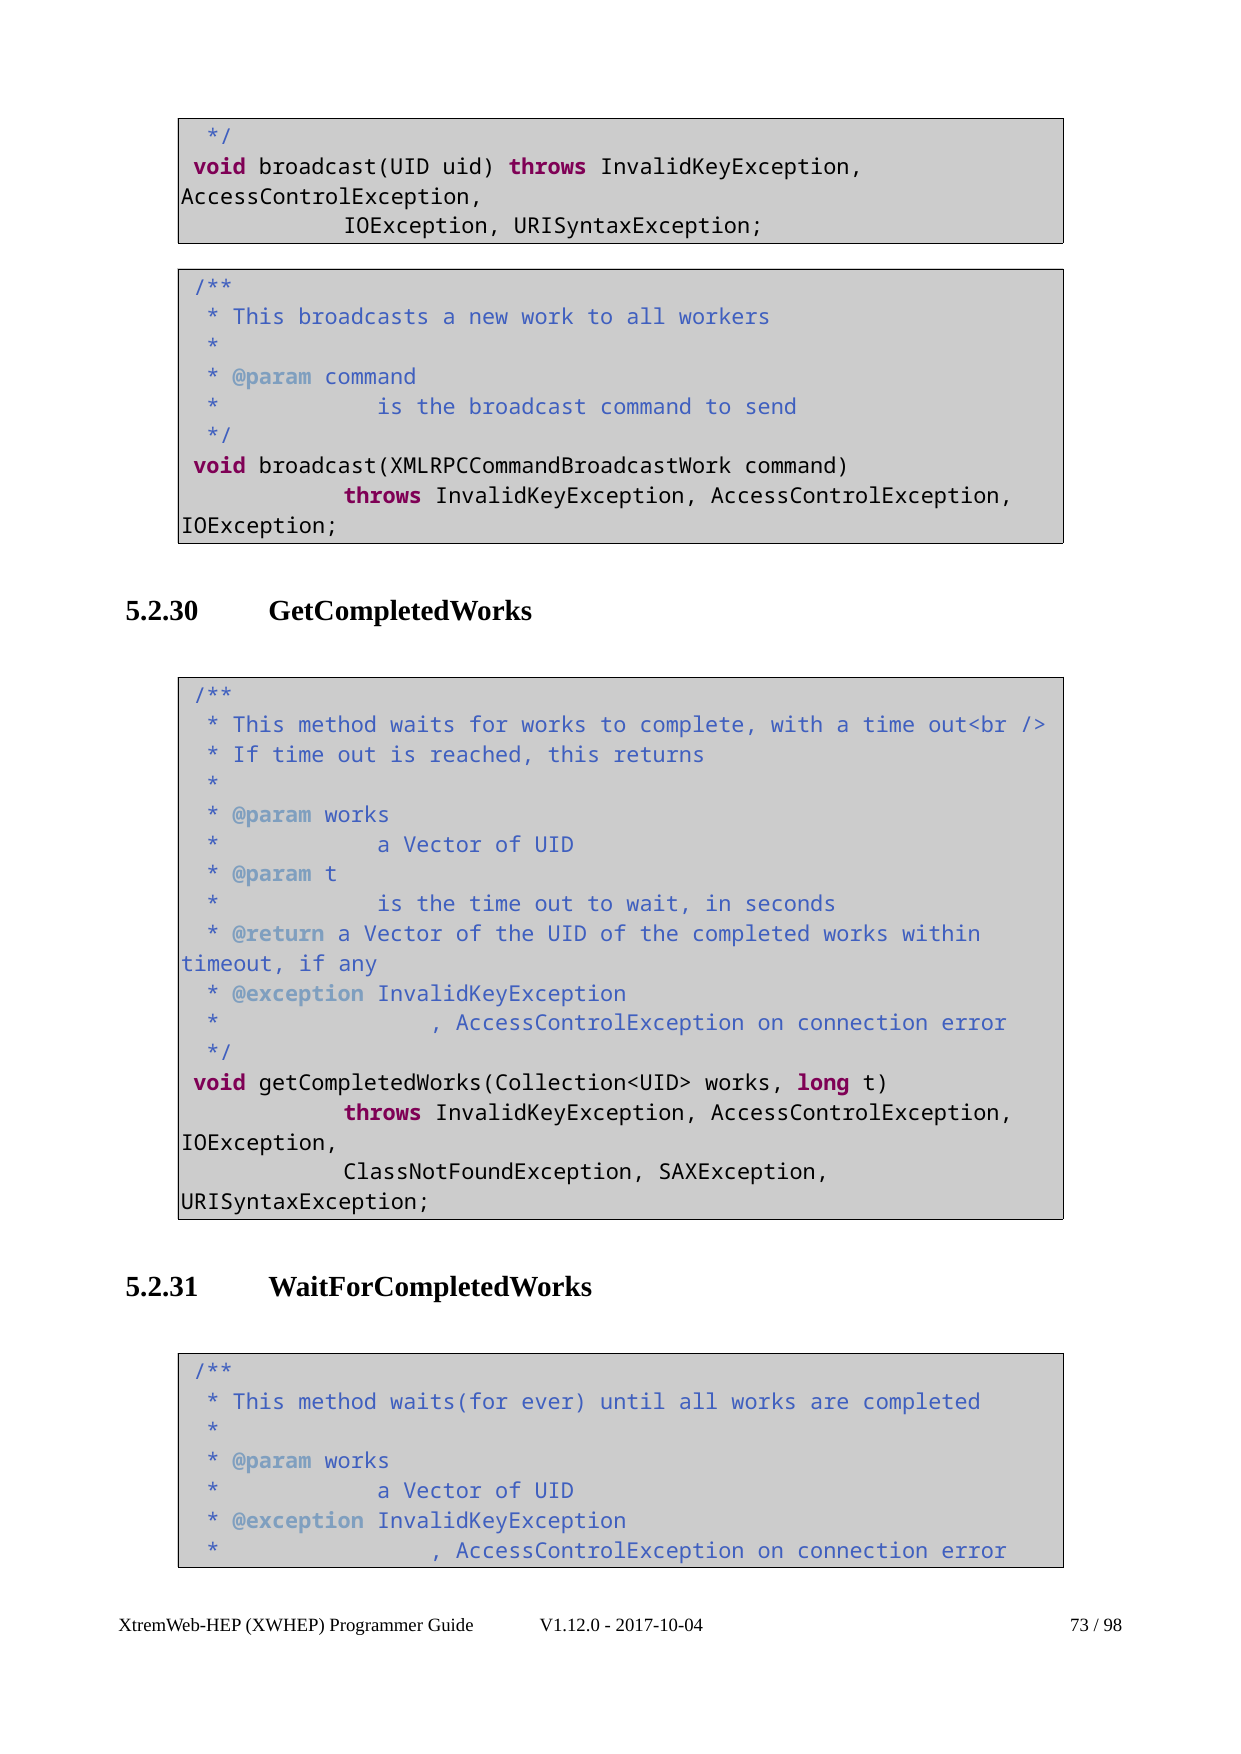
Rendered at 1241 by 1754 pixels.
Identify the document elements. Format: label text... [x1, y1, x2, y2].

text * This method waits for works to complete, with a time out<br /> [179, 706, 1063, 736]
text */ [179, 1034, 1063, 1064]
text throws InvalidKeyException, AccessControlException, IOException; [179, 477, 1063, 543]
text * If time out is reached, this returns [179, 736, 1063, 766]
text * @exception InvalidKeyException [179, 1502, 1063, 1532]
text * is the broadcast command to send [179, 388, 1063, 417]
text * is the time out to wait, in seconds [179, 885, 1063, 915]
text * a Vector of UID [179, 1472, 1063, 1502]
text * @return a Vector of the UID of the completed works within timeout, if any [179, 915, 1063, 974]
text /** [179, 270, 1063, 298]
text * , AccessControlException on connection error [179, 1004, 1063, 1034]
text * @param t [179, 855, 1063, 885]
text * a Vector of UID [179, 826, 1063, 855]
text * @param works [179, 796, 1063, 826]
text * @param works [179, 1442, 1063, 1472]
text throws InvalidKeyException, AccessControlException, IOException, [179, 1094, 1063, 1153]
text ClassNotFoundException, SAXException, URISyntaxException; [179, 1153, 1063, 1219]
text void broadcast(XMLRPCCommandBroadcastWork command) [179, 447, 1063, 477]
text IOException, URISyntaxException; [179, 207, 1063, 243]
text void broadcast(UID uid) throws InvalidKeyException, AccessControlException, [179, 148, 1063, 207]
text * , AccessControlException on connection error [179, 1532, 1063, 1567]
text * [179, 766, 1063, 796]
text * @exception InvalidKeyException [179, 974, 1063, 1004]
text * This method waits(for ever) until all works are completed [179, 1383, 1063, 1412]
text */ [179, 417, 1063, 447]
text * This broadcasts a new work to all workers [179, 298, 1063, 328]
text */ [179, 119, 1063, 148]
subtitle GetCompletedWorks [118, 593, 1122, 626]
subtitle WaitForCompletedWorks [118, 1269, 1122, 1303]
text void getCompletedWorks(Collection<UID> works, long t) [179, 1064, 1063, 1094]
text /** [179, 678, 1063, 706]
text * @param command [179, 358, 1063, 388]
text * [179, 328, 1063, 358]
text * [179, 1412, 1063, 1442]
text /** [179, 1354, 1063, 1383]
